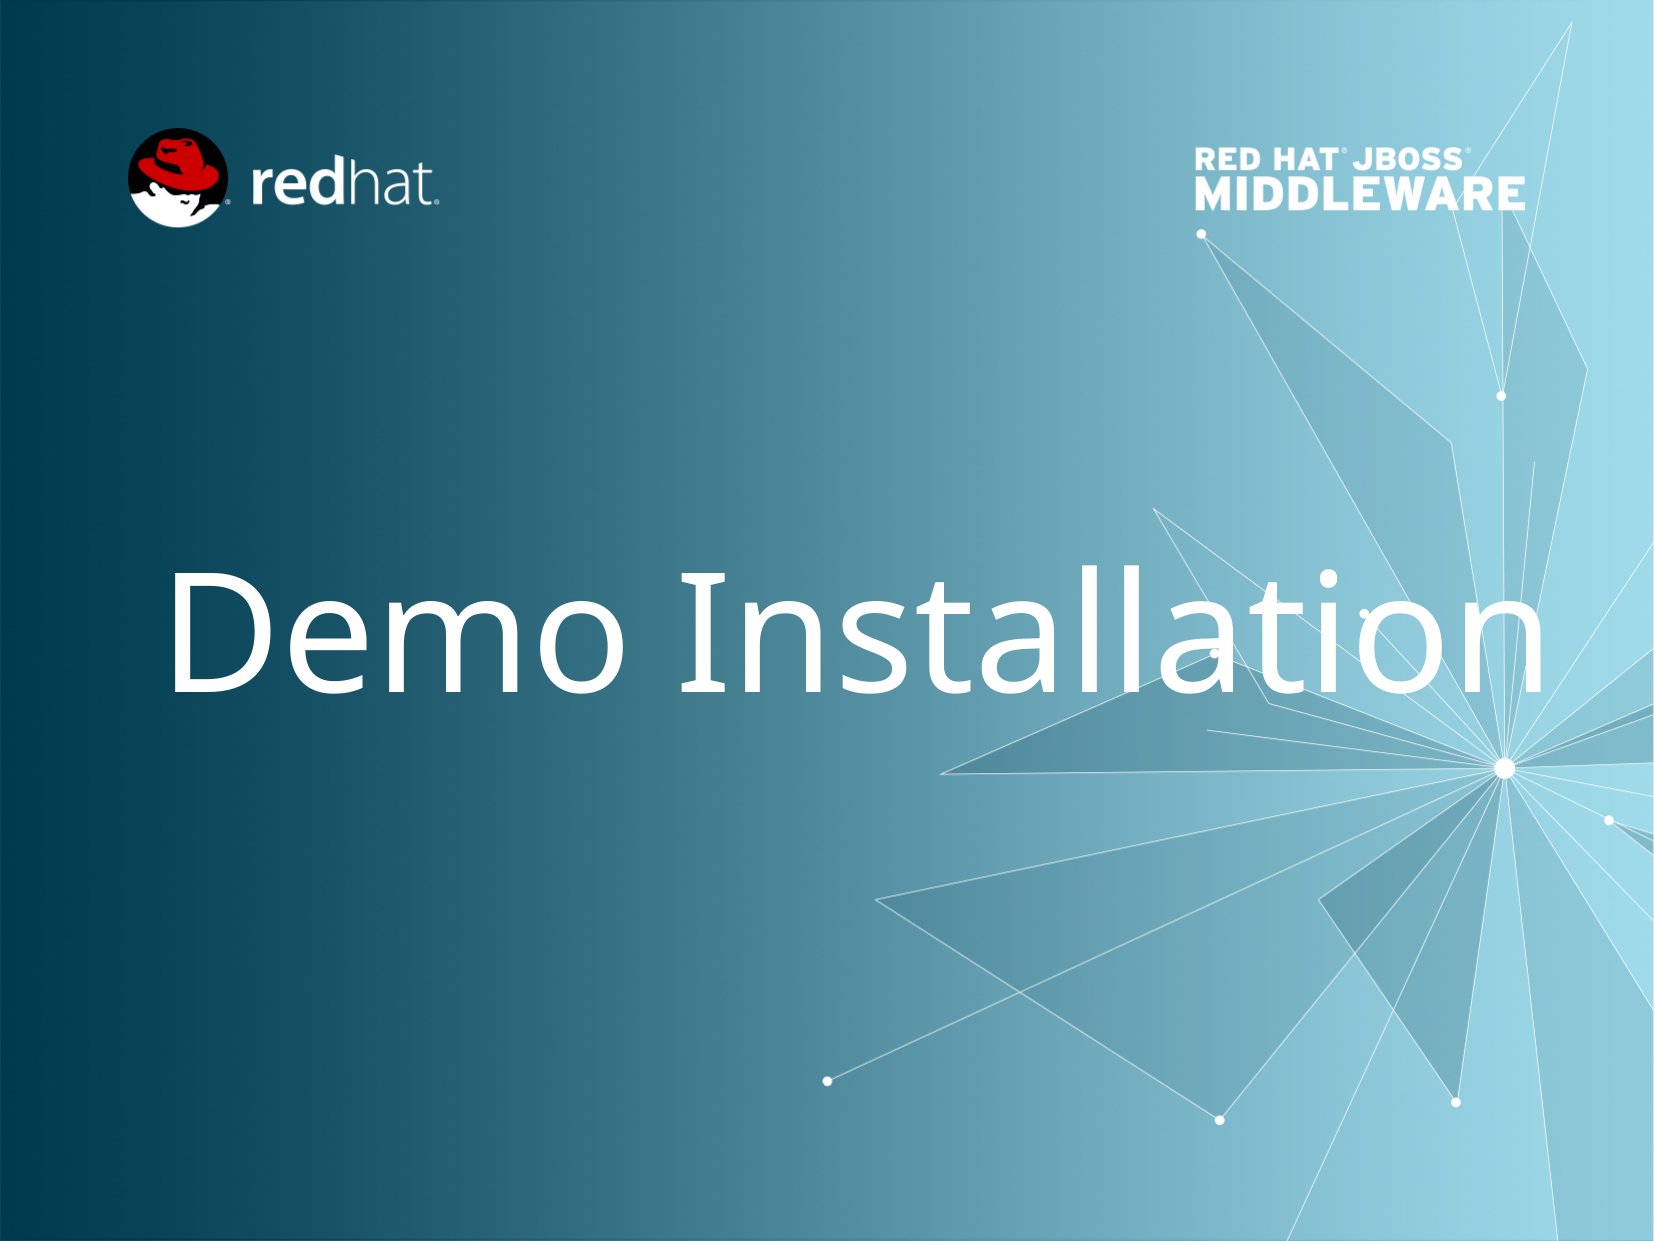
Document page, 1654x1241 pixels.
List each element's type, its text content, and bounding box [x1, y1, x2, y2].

list Demo Installation [82, 514, 1571, 750]
picture [115, 0, 1654, 1241]
